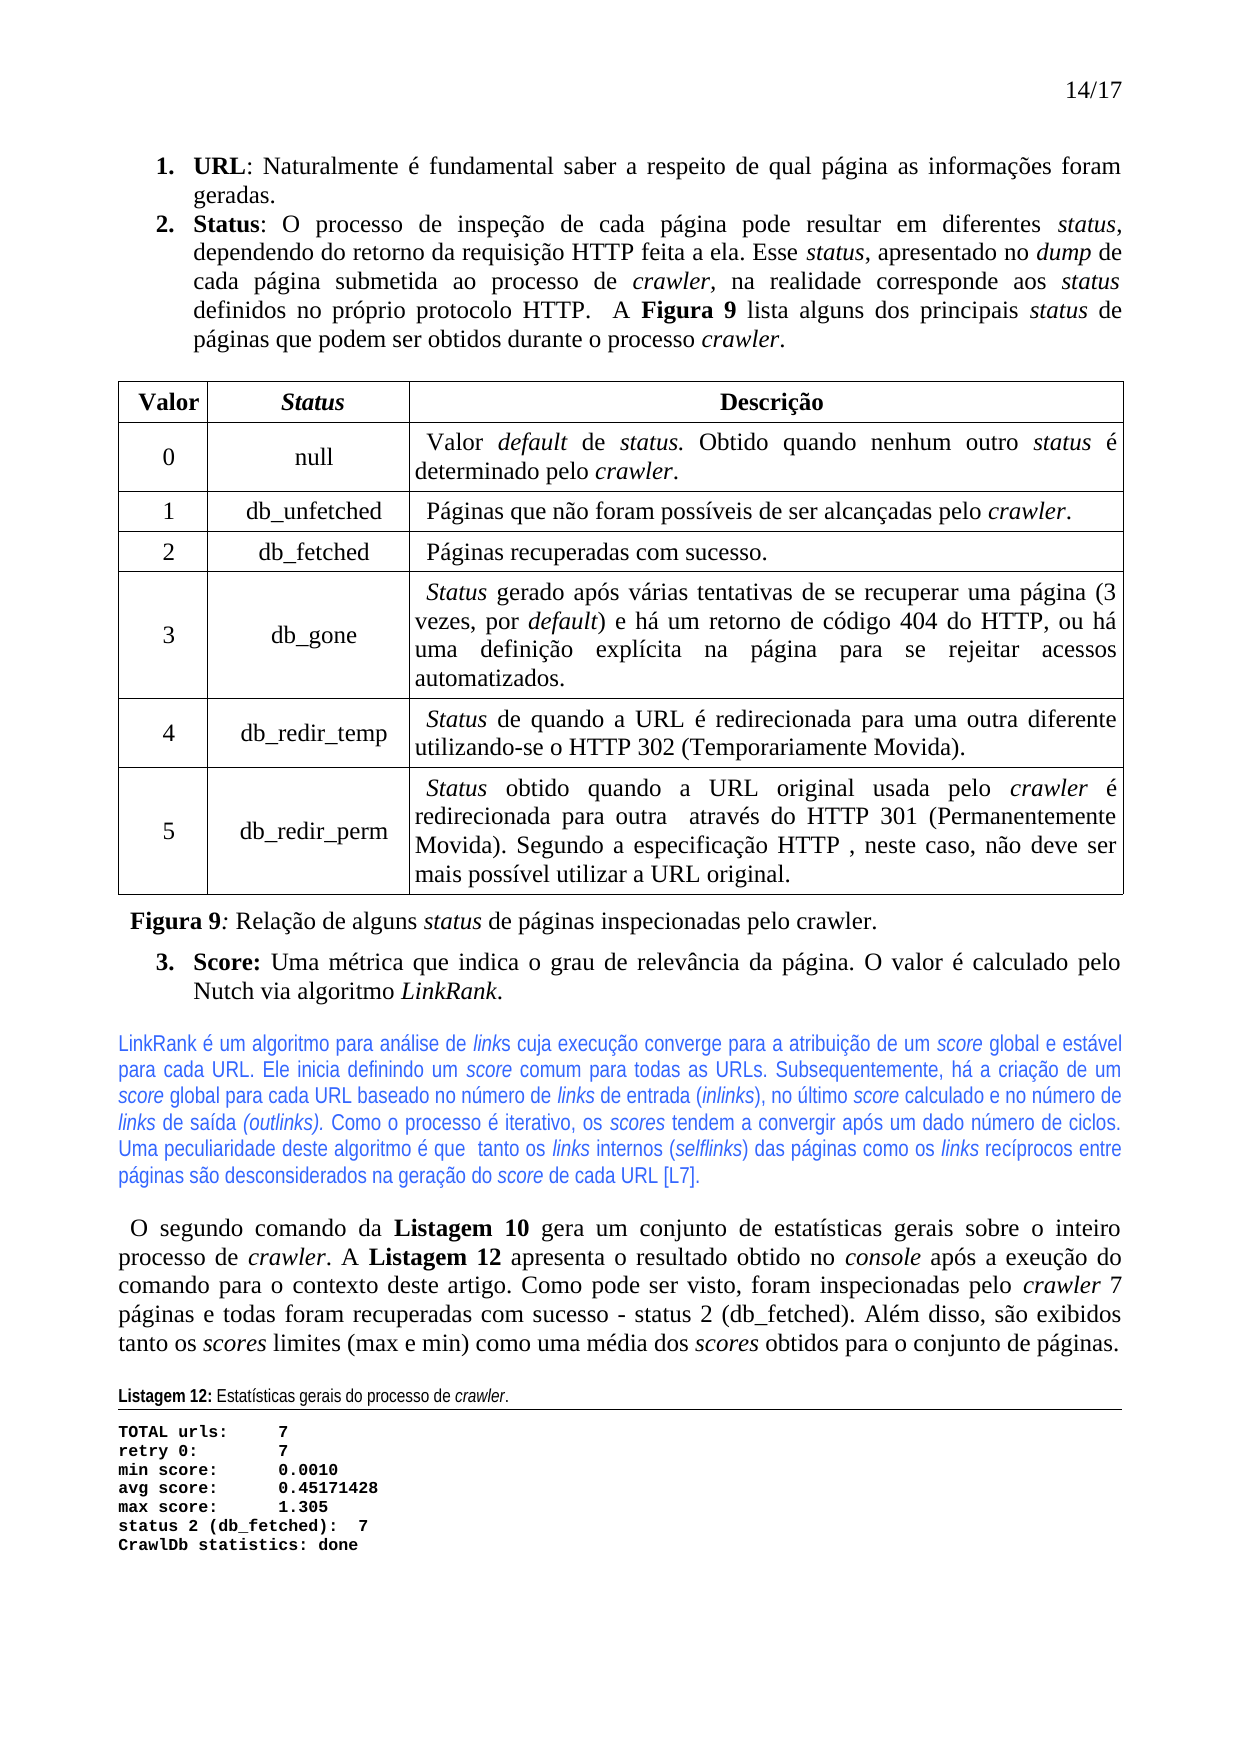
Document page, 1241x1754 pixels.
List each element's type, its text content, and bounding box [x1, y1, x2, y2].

table_cell Páginas recuperadas com sucesso. [410, 532, 1123, 571]
table_header Valor [119, 382, 207, 422]
list min score: 0.0010 [118, 1460, 1122, 1479]
table_cell db_fetched [208, 532, 409, 571]
table_cell 1 [119, 492, 207, 531]
text O segundo comando da Listagem 10 gera um conjunto de estatísticas gerais sobre o inteiro processo de crawler. A Listagem 12 apresenta o resultado obtido no console após a exeução do comando para o contexto deste artigo. Como pode ser visto, foram inspecionadas pelo crawler 7 páginas e todas foram recuperadas com sucesso - status 2 (db_fetched). Além disso, são exibidos tanto os scores limites (max e min) como uma média dos scores obtidos para o conjunto de páginas. [118, 1213, 1122, 1357]
text LinkRank é um algoritmo para análise de links cuja execução converge para a atribuição de um score global e estável para cada URL. Ele inicia definindo um score comum para todas as URLs. Subsequentemente, há a criação de um score global para cada URL baseado no número de links de entrada (inlinks), no último score calculado e no número de links de saída (outlinks). Como o processo é iterativo, os scores tendem a convergir após um dado número de ciclos. Uma peculiaridade deste algoritmo é que tanto os links internos (selflinks) das páginas como os links recíprocos entre páginas são desconsiderados na geração do score de cada URL [L7]. [118, 1030, 1122, 1188]
list max score: 1.305 [118, 1498, 1122, 1516]
table_cell 2 [119, 532, 207, 571]
list URL: Naturalmente é fundamental saber a respeito de qual página as informações foram geradas. [156, 151, 1122, 209]
list status 2 (db_fetched): 7 [118, 1516, 1122, 1535]
list Score: Uma métrica que indica o grau de relevância da página. O valor é calculado pelo Nutch via algoritmo LinkRank. [156, 947, 1122, 1005]
table_cell 4 [119, 699, 207, 767]
table_cell db_unfetched [208, 492, 409, 531]
list Listagem 12: Estatísticas gerais do processo de crawler. [118, 1385, 1122, 1409]
table_header Status [208, 382, 409, 422]
table_cell Valor default de status. Obtido quando nenhum outro status é determinado pelo crawler. [410, 423, 1123, 491]
list Status: O processo de inspeção de cada página pode resultar em diferentes status, dependendo do retorno da requisição HTTP feita a ela. Esse status, apresentado no dump de cada página submetida ao processo de crawler, na realidade corresponde aos status definidos no próprio protocolo HTTP. A Figura 9 lista alguns dos principais status de páginas que podem ser obtidos durante o processo crawler. [156, 209, 1122, 352]
table_cell Páginas que não foram possíveis de ser alcançadas pelo crawler. [410, 492, 1123, 531]
text Figura 9: Relação de alguns status de páginas inspecionadas pelo crawler. [118, 906, 1122, 935]
table_cell Status gerado após várias tentativas de se recuperar uma página (3 vezes, por default) e há um retorno de código 404 do HTTP, ou há uma definição explícita na página para se rejeitar acessos automatizados. [410, 572, 1123, 698]
table_cell Status de quando a URL é redirecionada para uma outra diferente utilizando-se o HTTP 302 (Temporariamente Movida). [410, 699, 1123, 767]
table_cell Status obtido quando a URL original usada pelo crawler é redirecionada para outra através do HTTP 301 (Permanentemente Movida). Segundo a especificação HTTP , neste caso, não deve ser mais possível utilizar a URL original. [410, 768, 1123, 893]
table_cell 0 [119, 423, 207, 491]
list CrawlDb statistics: done [118, 1535, 1122, 1554]
list retry 0: 7 [118, 1441, 1122, 1460]
table_cell db_gone [208, 572, 409, 698]
table_cell 5 [119, 768, 207, 893]
table_cell 3 [119, 572, 207, 698]
list TOTAL urls: 7 [118, 1423, 1122, 1441]
table_header Descrição [410, 382, 1123, 422]
list avg score: 0.45171428 [118, 1479, 1122, 1498]
table_cell db_redir_perm [208, 768, 409, 893]
table_cell null [208, 423, 409, 491]
table_cell db_redir_temp [208, 699, 409, 767]
